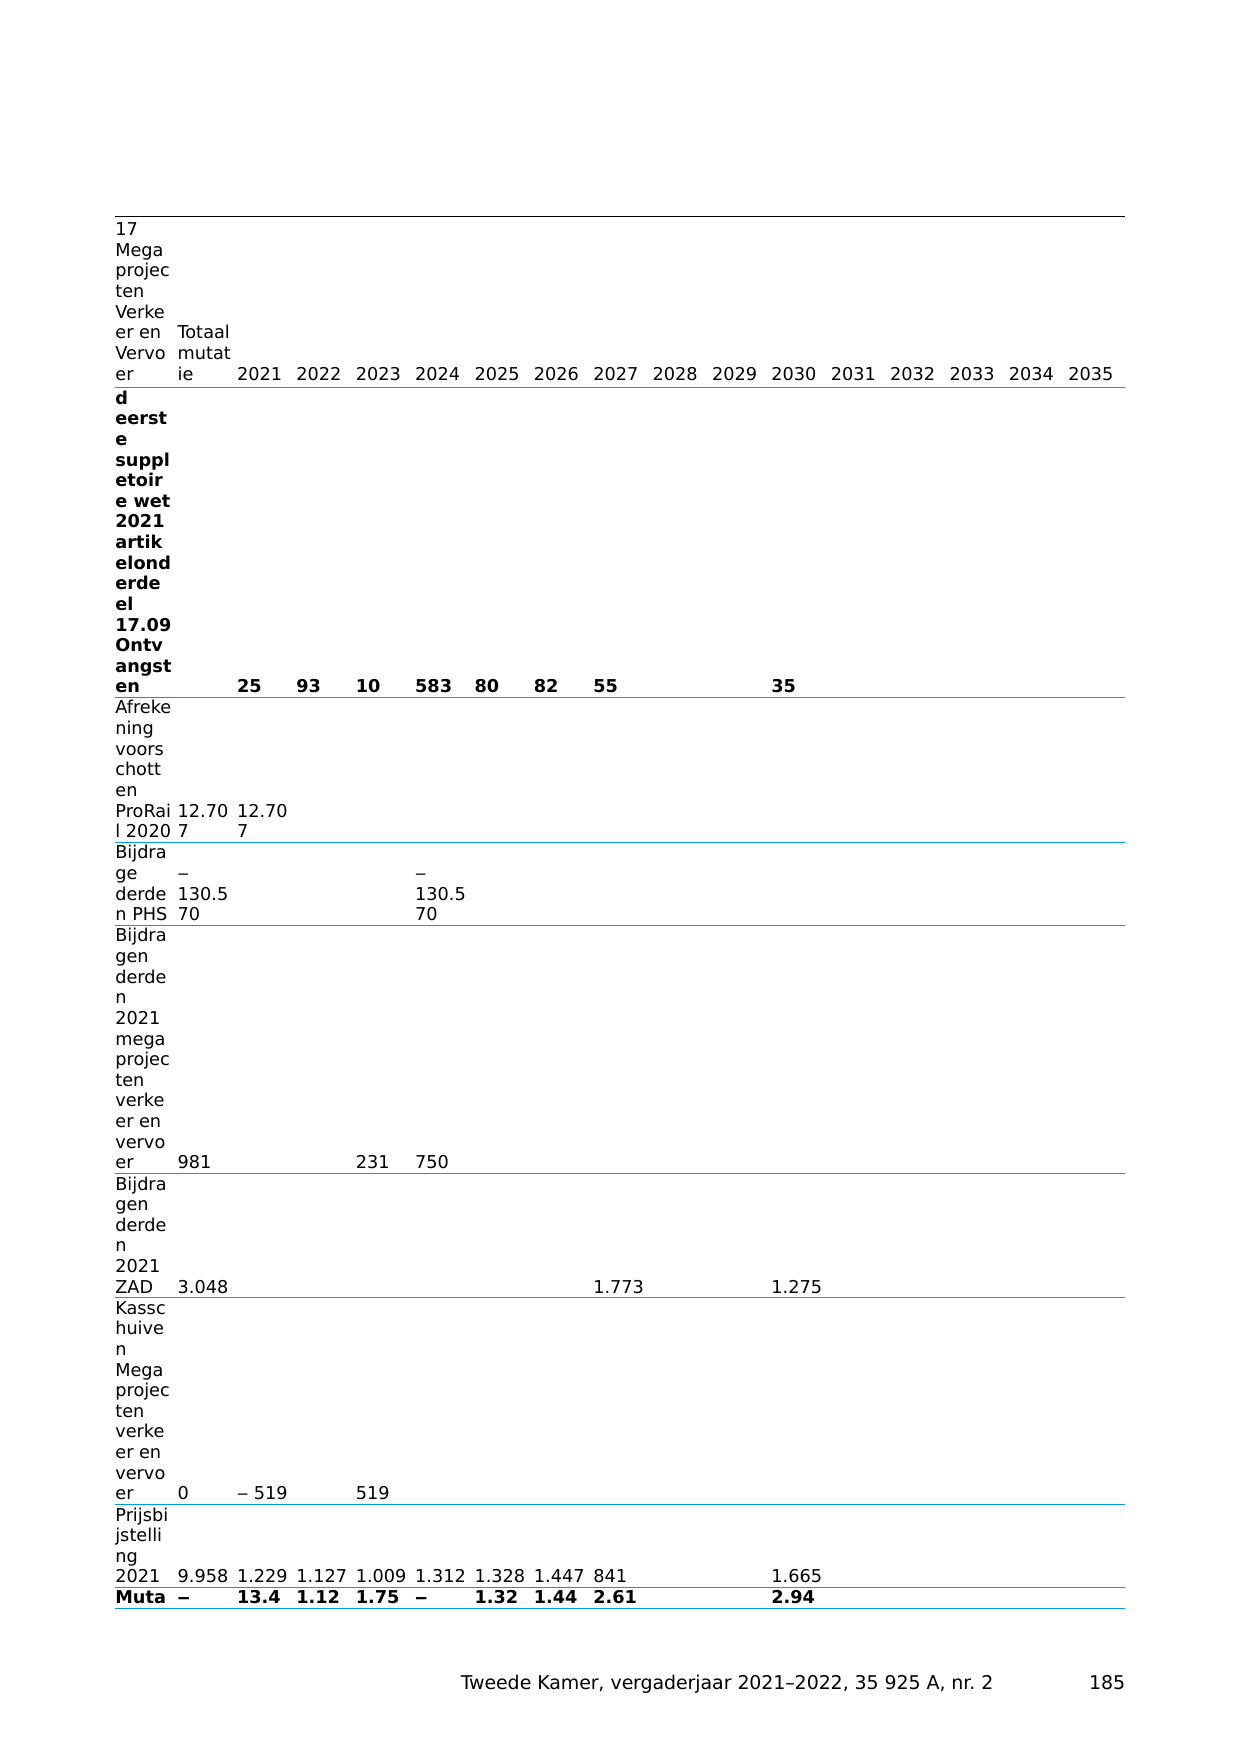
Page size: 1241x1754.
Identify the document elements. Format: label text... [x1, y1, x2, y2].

table_cell 55 [590, 388, 649, 697]
table_cell d eerste suppletoire wet 2021 artikelonderdeel 17.09 Ontvangsten [115, 388, 174, 697]
table_cell [946, 1588, 1006, 1608]
table_cell [946, 1298, 1006, 1504]
table_cell [293, 698, 353, 842]
table_cell [1006, 388, 1065, 697]
table_cell [471, 698, 531, 842]
table_cell 2030 [768, 217, 828, 387]
table_cell [650, 1505, 709, 1587]
table_cell [412, 1298, 471, 1504]
table_cell [234, 1174, 293, 1297]
table_cell 25 [234, 388, 293, 697]
table_cell [293, 1174, 353, 1297]
table_cell [590, 1298, 649, 1504]
table_cell [1006, 1588, 1065, 1608]
table_cell [887, 843, 946, 925]
table_cell [412, 1174, 471, 1297]
table_cell Totaal mutatie [175, 217, 234, 387]
table_cell [887, 388, 946, 697]
table_cell 0 [175, 1298, 234, 1504]
table_cell [828, 843, 887, 925]
table_cell 2026 [531, 217, 590, 387]
table_cell 80 [471, 388, 531, 697]
table_cell [175, 388, 234, 697]
table_cell 1.312 [412, 1505, 471, 1587]
table_cell 2029 [709, 217, 768, 387]
table_cell 2035 [1065, 217, 1125, 387]
table_cell [1065, 1588, 1125, 1608]
table_cell 2021 [234, 217, 293, 387]
table_cell [709, 926, 768, 1173]
table_cell [1006, 1298, 1065, 1504]
table_cell 1.328 [471, 1505, 531, 1587]
table_cell [471, 926, 531, 1173]
table_cell [887, 1298, 946, 1504]
table_cell 2.61 [590, 1588, 649, 1608]
table_cell 981 [175, 926, 234, 1173]
table_cell [1065, 1505, 1125, 1587]
table_cell [828, 1298, 887, 1504]
table_cell [234, 926, 293, 1173]
table_cell Afrekening voorschotten ProRail 2020 [115, 698, 174, 842]
table_cell 17 Megaprojecten Verkeer en Vervoer [115, 217, 174, 387]
table_cell 1.275 [768, 1174, 828, 1297]
table_cell [1065, 843, 1125, 925]
table_cell 1.773 [590, 1174, 649, 1297]
table_cell 2024 [412, 217, 471, 387]
table_cell 2028 [650, 217, 709, 387]
table_cell [1006, 698, 1065, 842]
table_cell [946, 843, 1006, 925]
table_cell [1006, 926, 1065, 1173]
table_cell 519 [353, 1298, 412, 1504]
table_cell 9.958 [175, 1505, 234, 1587]
table_cell [887, 1174, 946, 1297]
table_cell 82 [531, 388, 590, 697]
table_cell [590, 843, 649, 925]
table_cell [353, 1174, 412, 1297]
table_cell 231 [353, 926, 412, 1173]
table_cell [828, 1505, 887, 1587]
table_cell [471, 1174, 531, 1297]
table_cell [768, 1298, 828, 1504]
table_cell [650, 1174, 709, 1297]
table_cell 2027 [590, 217, 649, 387]
table_cell 583 [412, 388, 471, 697]
table_cell 13.4 [234, 1588, 293, 1608]
table_cell [828, 1588, 887, 1608]
table_cell [650, 1298, 709, 1504]
table_cell 1.75 [353, 1588, 412, 1608]
table_cell [1006, 1505, 1065, 1587]
table_cell 750 [412, 926, 471, 1173]
table_cell [709, 1588, 768, 1608]
table_cell ‒ [412, 1588, 471, 1608]
table_cell 12.707 [175, 698, 234, 842]
table_cell 93 [293, 388, 353, 697]
table_cell [946, 388, 1006, 697]
table_cell [590, 926, 649, 1173]
table_cell [1065, 1174, 1125, 1297]
table_cell [234, 843, 293, 925]
table_cell [650, 1588, 709, 1608]
table_cell [709, 698, 768, 842]
table_cell 2032 [887, 217, 946, 387]
table_cell [828, 1174, 887, 1297]
table_cell 1.009 [353, 1505, 412, 1587]
table_cell ‒ [175, 1588, 234, 1608]
table_cell 3.048 [175, 1174, 234, 1297]
table_cell [828, 926, 887, 1173]
table_cell 1.32 [471, 1588, 531, 1608]
table_header Tabel 86 Artikel 17 Megaprojecten verkeer en vervoer (bedragen x € 1.000) [115, 191, 1125, 216]
table_cell [887, 1588, 946, 1608]
table_cell [946, 698, 1006, 842]
table_cell [650, 926, 709, 1173]
table_cell Muta [115, 1588, 174, 1608]
table_cell 1.665 [768, 1505, 828, 1587]
table_cell [293, 926, 353, 1173]
table_cell [768, 843, 828, 925]
table_cell [353, 698, 412, 842]
table_cell ‒ 130.570 [412, 843, 471, 925]
table_cell [768, 926, 828, 1173]
table_cell 2.94 [768, 1588, 828, 1608]
table_cell Kasschuiven Megaprojecten verkeer en vervoer [115, 1298, 174, 1504]
table_cell [1065, 388, 1125, 697]
table_cell [709, 1298, 768, 1504]
table_cell [1006, 843, 1065, 925]
table_cell [293, 843, 353, 925]
table_cell [353, 843, 412, 925]
table_cell 2025 [471, 217, 531, 387]
table_cell [887, 926, 946, 1173]
table_cell [768, 698, 828, 842]
table_cell [531, 1174, 590, 1297]
table_cell 1.447 [531, 1505, 590, 1587]
table_cell [946, 926, 1006, 1173]
table_cell [946, 1174, 1006, 1297]
table_cell [709, 1174, 768, 1297]
table_cell [828, 698, 887, 842]
table_cell Prijsbijstelling 2021 [115, 1505, 174, 1587]
table_cell 2022 [293, 217, 353, 387]
table_cell [946, 1505, 1006, 1587]
table_cell ‒ 519 [234, 1298, 293, 1504]
table_cell [1065, 698, 1125, 842]
table_cell 2023 [353, 217, 412, 387]
table_cell [1065, 1298, 1125, 1504]
table_cell ‒ 130.570 [175, 843, 234, 925]
table_cell [709, 1505, 768, 1587]
table_cell [1006, 1174, 1065, 1297]
table_cell [412, 698, 471, 842]
table_cell [828, 388, 887, 697]
table_cell [709, 388, 768, 697]
table_cell 10 [353, 388, 412, 697]
table_cell [709, 843, 768, 925]
table_cell Bijdragen derden 2021 ZAD [115, 1174, 174, 1297]
table_cell [650, 843, 709, 925]
table_cell 2031 [828, 217, 887, 387]
table_cell [650, 698, 709, 842]
table_cell 2033 [946, 217, 1006, 387]
table_cell [531, 843, 590, 925]
table_cell Bijdrage derden PHS [115, 843, 174, 925]
table_cell [531, 926, 590, 1173]
table_cell [293, 1298, 353, 1504]
table_cell [471, 1298, 531, 1504]
table_cell [590, 698, 649, 842]
table_cell 841 [590, 1505, 649, 1587]
table_cell 35 [768, 388, 828, 697]
table_cell 12.707 [234, 698, 293, 842]
table_cell [650, 388, 709, 697]
table_cell [471, 843, 531, 925]
table_cell [531, 1298, 590, 1504]
table_cell 1.229 [234, 1505, 293, 1587]
table_cell 1.44 [531, 1588, 590, 1608]
table_cell 1.127 [293, 1505, 353, 1587]
table_cell 1.12 [293, 1588, 353, 1608]
table_cell Bijdragen derden 2021 megaprojecten verkeer en vervoer [115, 926, 174, 1173]
table_cell [887, 1505, 946, 1587]
table_cell [531, 698, 590, 842]
table_cell 2034 [1006, 217, 1065, 387]
table_cell [887, 698, 946, 842]
table_cell [1065, 926, 1125, 1173]
